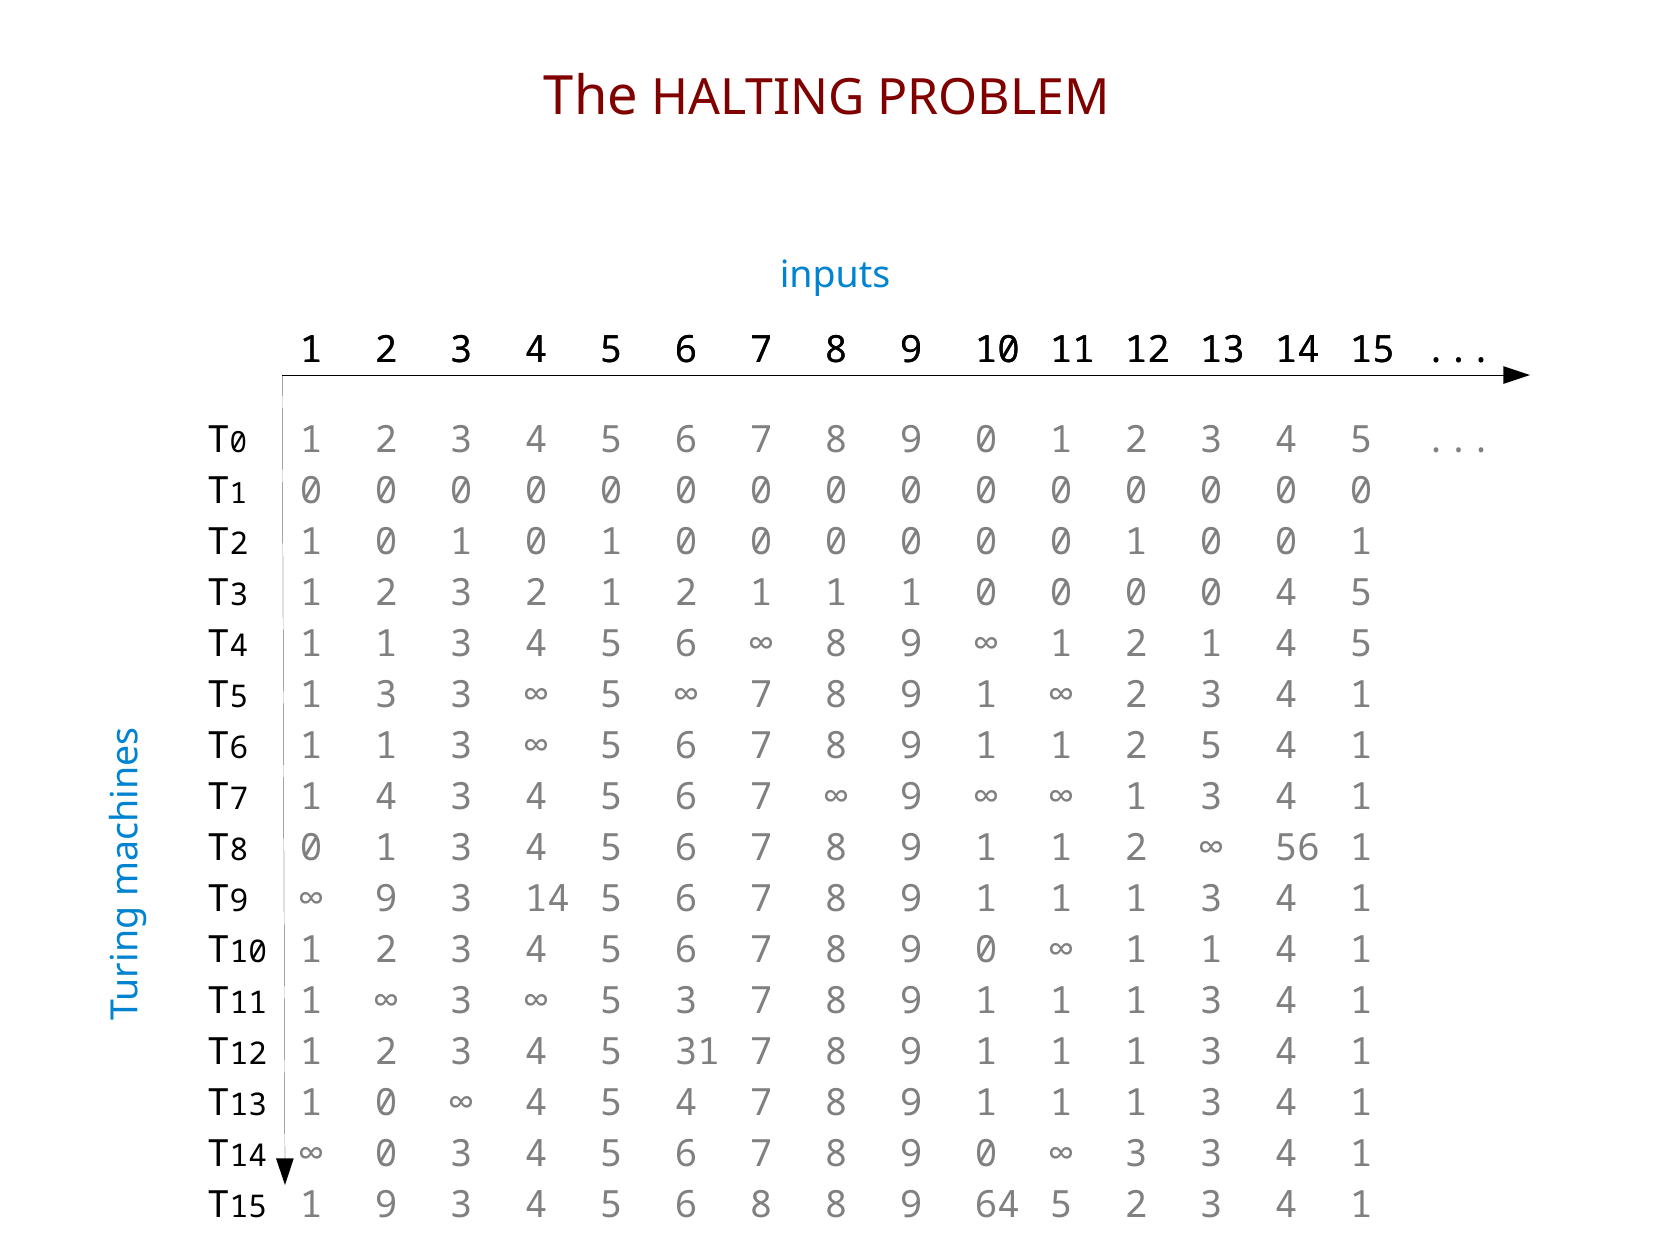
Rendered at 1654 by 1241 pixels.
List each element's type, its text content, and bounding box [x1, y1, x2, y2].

text_box Turing machines [90, 615, 192, 1036]
text_box T0 T1 T2 T3 T4 T5 T6 T7 T8 T9 T10 T11 T12 T13 T14 T15 T16 T17 ... [192, 405, 283, 1151]
title The HALTING PROBLEM [82, 62, 1571, 125]
text_box 1 2 3 4 5 6 7 8 9 10 11 12 13 14 15 ... [285, 315, 1531, 368]
text_box 1 2 3 4 5 6 7 8 9 0 1 2 3 4 5 ... 0 0 0 0 0 0 0 0 0 0 0 0 0 0 0 1 0 1 0 1 0 0 0 0 0 0 1 0 0 1 1 2 3 2 1 2 1 1 1 0 0 0 0 4 5 1 1 3 4 5 6 ∞ 8 9 ∞ 1 2 1 4 5 1 3 3 ∞ 5 ∞ 7 8 9 1 ∞ 2 3 4 1 1 1 3 ∞ 5 6 7 8 9 1 1 2 5 4 1 1 4 3 4 5 6 7 ∞ 9 ∞ ∞ 1 3 4 1 0 1 3 4 5 6 7 8 9 1 1 2 ∞ 56 1 ∞ 9 3 14 5 6 7 8 9 1 1 1 3 4 1 1 2 3 4 5 6 7 8 9 0 ∞ 1 1 4 1 1 ∞ 3 ∞ 5 3 7 8 9 1 1 1 3 4 1 1 2 3 4 5 31 7 8 9 1 1 1 3 4 1 1 0 ∞ 4 5 4 7 8 9 1 1 1 3 4 1 ∞ 0 3 4 5 6 7 8 9 0 ∞ 3 3 4 1 1 9 3 4 5 6 8 8 9 64 5 2 3 4 1 ∞ ∞ ∞ ∞ ∞ ∞ ∞ ∞ ∞ ∞ ∞ ∞ ∞ ∞ ∞ 1 1 2 5 8 13 1 1 9 1 1 2 3 4 1 [285, 405, 1531, 1127]
text_box inputs [765, 240, 961, 303]
